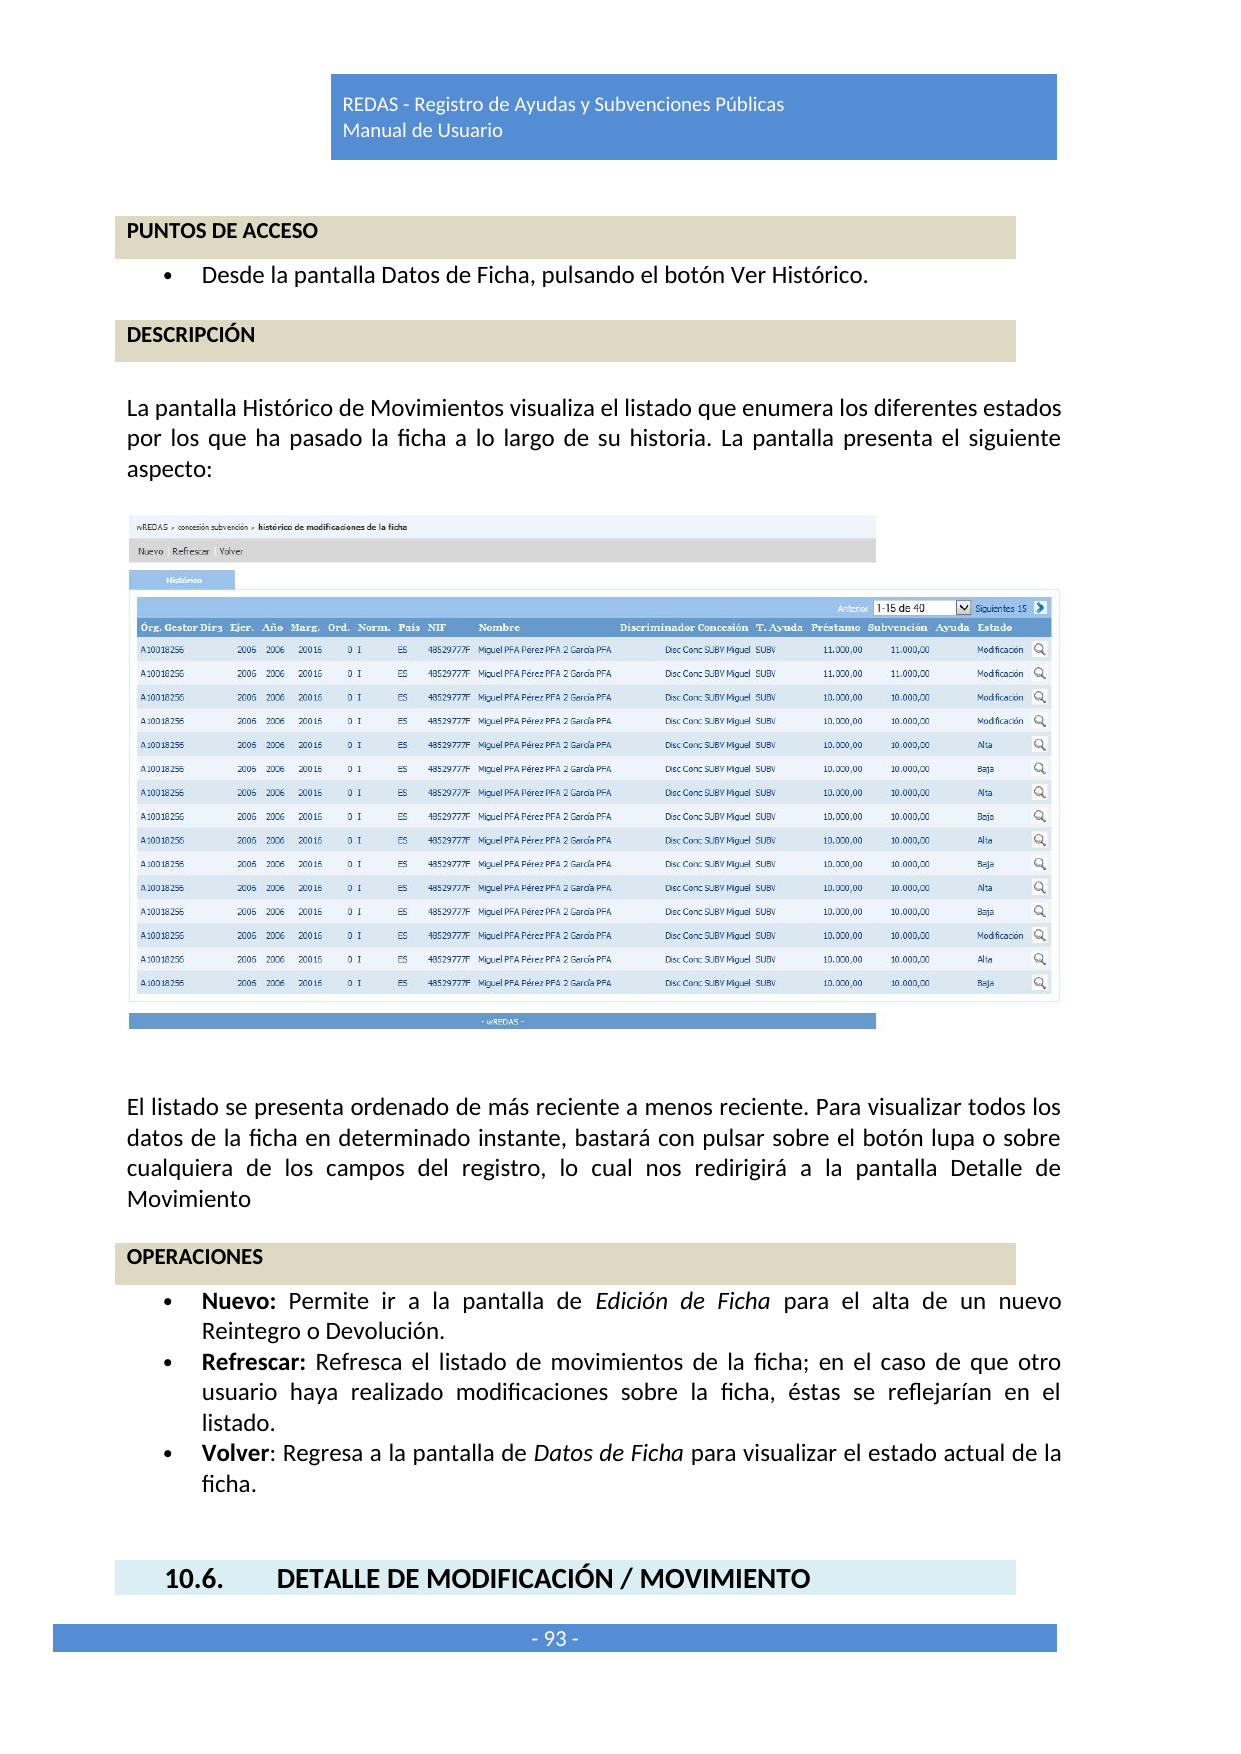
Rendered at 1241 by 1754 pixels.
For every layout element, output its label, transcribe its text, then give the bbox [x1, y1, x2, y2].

list Refrescar: Refresca el listado de movimientos de la ficha; en el caso de que otro usuario haya realizado modificaciones sobre la ficha, éstas se reflejarían en el listado. [164, 1346, 1062, 1438]
text La pantalla Histórico de Movimientos visualiza el listado que enumera los diferentes estados por los que ha pasado la ficha a lo largo de su historia. La pantalla presenta el siguiente aspecto: [127, 392, 1062, 483]
text El listado se presenta ordenado de más reciente a menos reciente. Para visualizar todos los datos de la ficha en determinado instante, bastará con pulsar sobre el botón lupa o sobre cualquiera de los campos del registro, lo cual nos redirigirá a la pantalla Detalle de Movimiento [127, 1091, 1062, 1213]
table_header OPERACIONES [115, 1243, 1016, 1285]
table_cell PUNTOS DE ACCESO [115, 216, 1016, 259]
picture [126, 512, 1063, 1032]
list Volver: Regresa a la pantalla de Datos de Ficha para visualizar el estado actual de la ficha. [164, 1438, 1062, 1499]
table_header DETALLE DE MODIFICACIÓN / MOVIMIENTO [115, 1560, 1016, 1595]
table_header DESCRIPCIÓN [115, 320, 1016, 362]
list Nuevo: Permite ir a la pantalla de Edición de Ficha para el alta de un nuevo Reintegro o Devolución. [164, 1285, 1062, 1346]
list Desde la pantalla Datos de Ficha, pulsando el botón Ver Histórico. [164, 259, 1062, 289]
